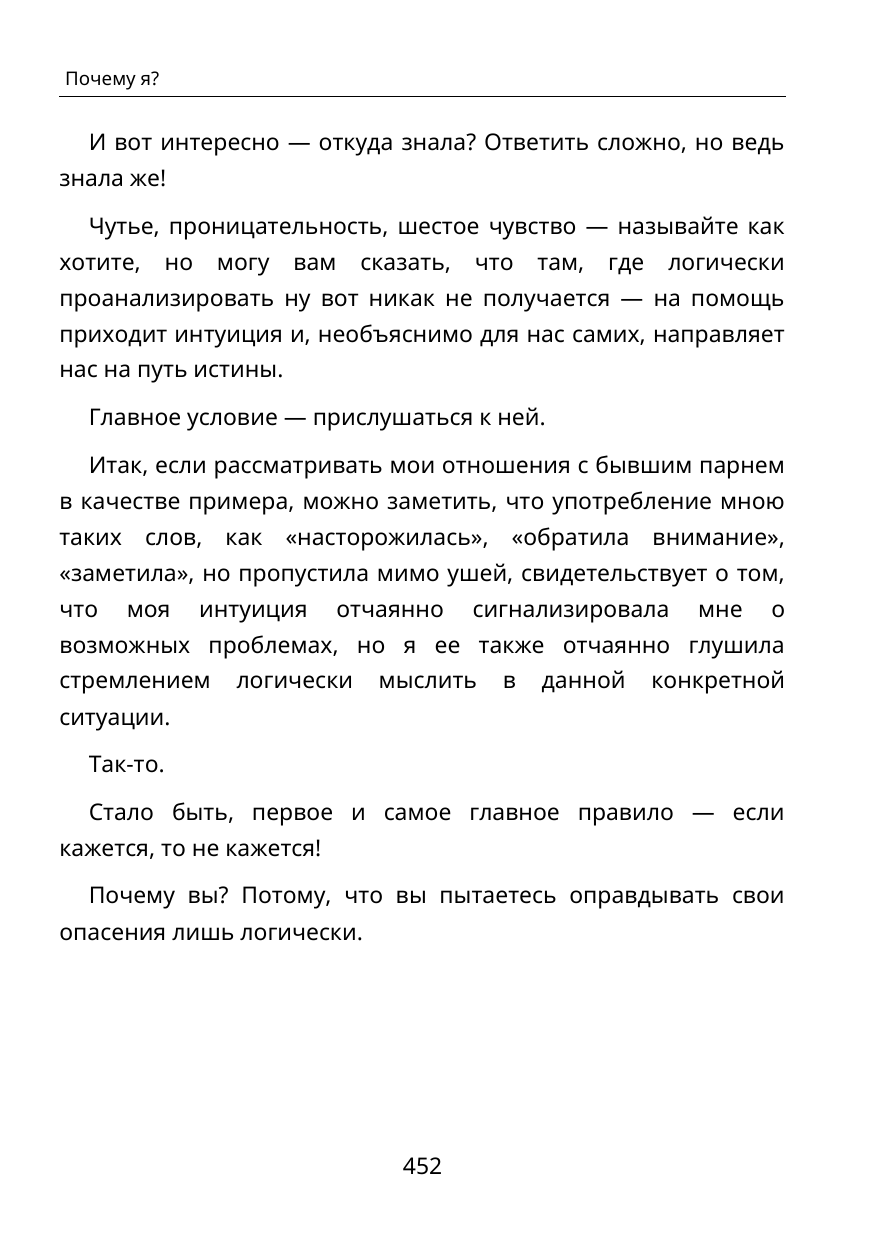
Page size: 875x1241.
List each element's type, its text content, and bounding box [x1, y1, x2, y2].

text Почему вы? Потому, что вы пытаетесь оправдывать свои опасения лишь логически. [59, 879, 786, 947]
text Стало быть, первое и самое главное правило — если кажется, то не кажется! [59, 796, 786, 863]
text Так-то. [59, 748, 786, 779]
text И вот интересно — откуда знала? Ответить сложно, но ведь знала же! [59, 126, 786, 193]
text Главное условие — прислушаться к ней. [59, 401, 786, 432]
text Итак, если рассматривать мои отношения с бывшим парнем в качестве примера, можно заметить, что употребление мною таких слов, как «насторожилась», «обратила внимание», «заметила», но пропустила мимо ушей, свидетельствует о том, что моя интуиция отчаянно сигнализировала мне о возможных проблемах, но я ее также отчаянно глушила стремлением логически мыслить в данной конкретной ситуации. [59, 449, 786, 732]
text Чутье, проницательность, шестое чувство — называйте как хотите, но могу вам сказать, что там, где логически проанализировать ну вот никак не получается — на помощь приходит интуиция и, необъяснимо для нас самих, направляет нас на путь истины. [59, 210, 786, 385]
